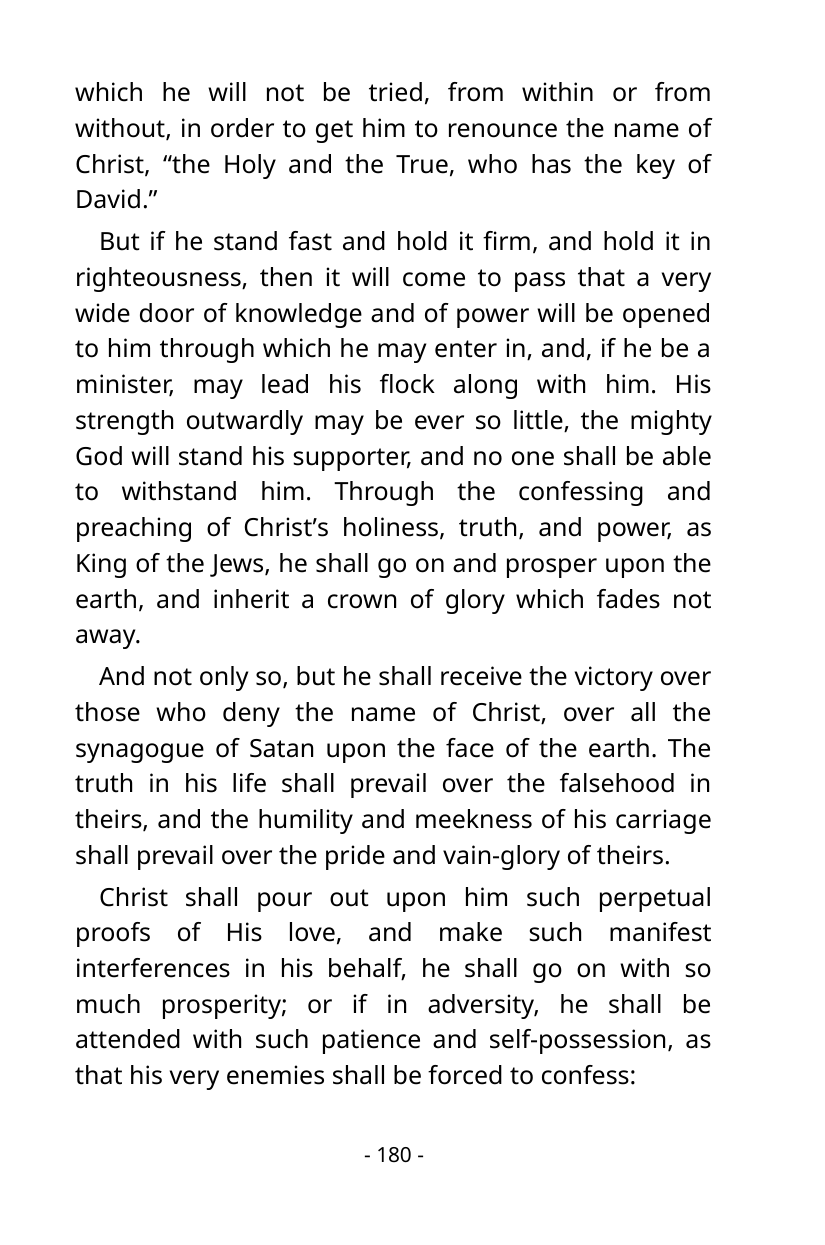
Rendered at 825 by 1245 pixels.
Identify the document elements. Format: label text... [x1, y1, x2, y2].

text Christ shall pour out upon him such perpetual proofs of His love, and make such manifest interferences in his behalf, he shall go on with so much prosperity; or if in adversity, he shall be attended with such patience and self-possession, as that his very enemies shall be forced to confess: [75, 879, 712, 1092]
text And not only so, but he shall receive the victory over those who deny the name of Christ, over all the synagogue of Satan upon the face of the earth. The truth in his life shall prevail over the falsehood in theirs, and the humility and meekness of his carriage shall prevail over the pride and vain-glory of theirs. [75, 659, 712, 871]
text But if he stand fast and hold it firm, and hold it in righteousness, then it will come to pass that a very wide door of knowledge and of power will be opened to him through which he may enter in, and, if he be a minister, may lead his flock along with him. His strength outwardly may be ever so little, the mighty God will stand his supporter, and no one shall be able to withstand him. Through the confessing and preaching of Christ’s holiness, truth, and power, as King of the Jews, he shall go on and prosper upon the earth, and inherit a crown of glory which fades not away. [75, 224, 712, 651]
text which he will not be tried, from within or from without, in order to get him to renounce the name of Christ, “the Holy and the True, who has the key of David.” [75, 75, 712, 216]
